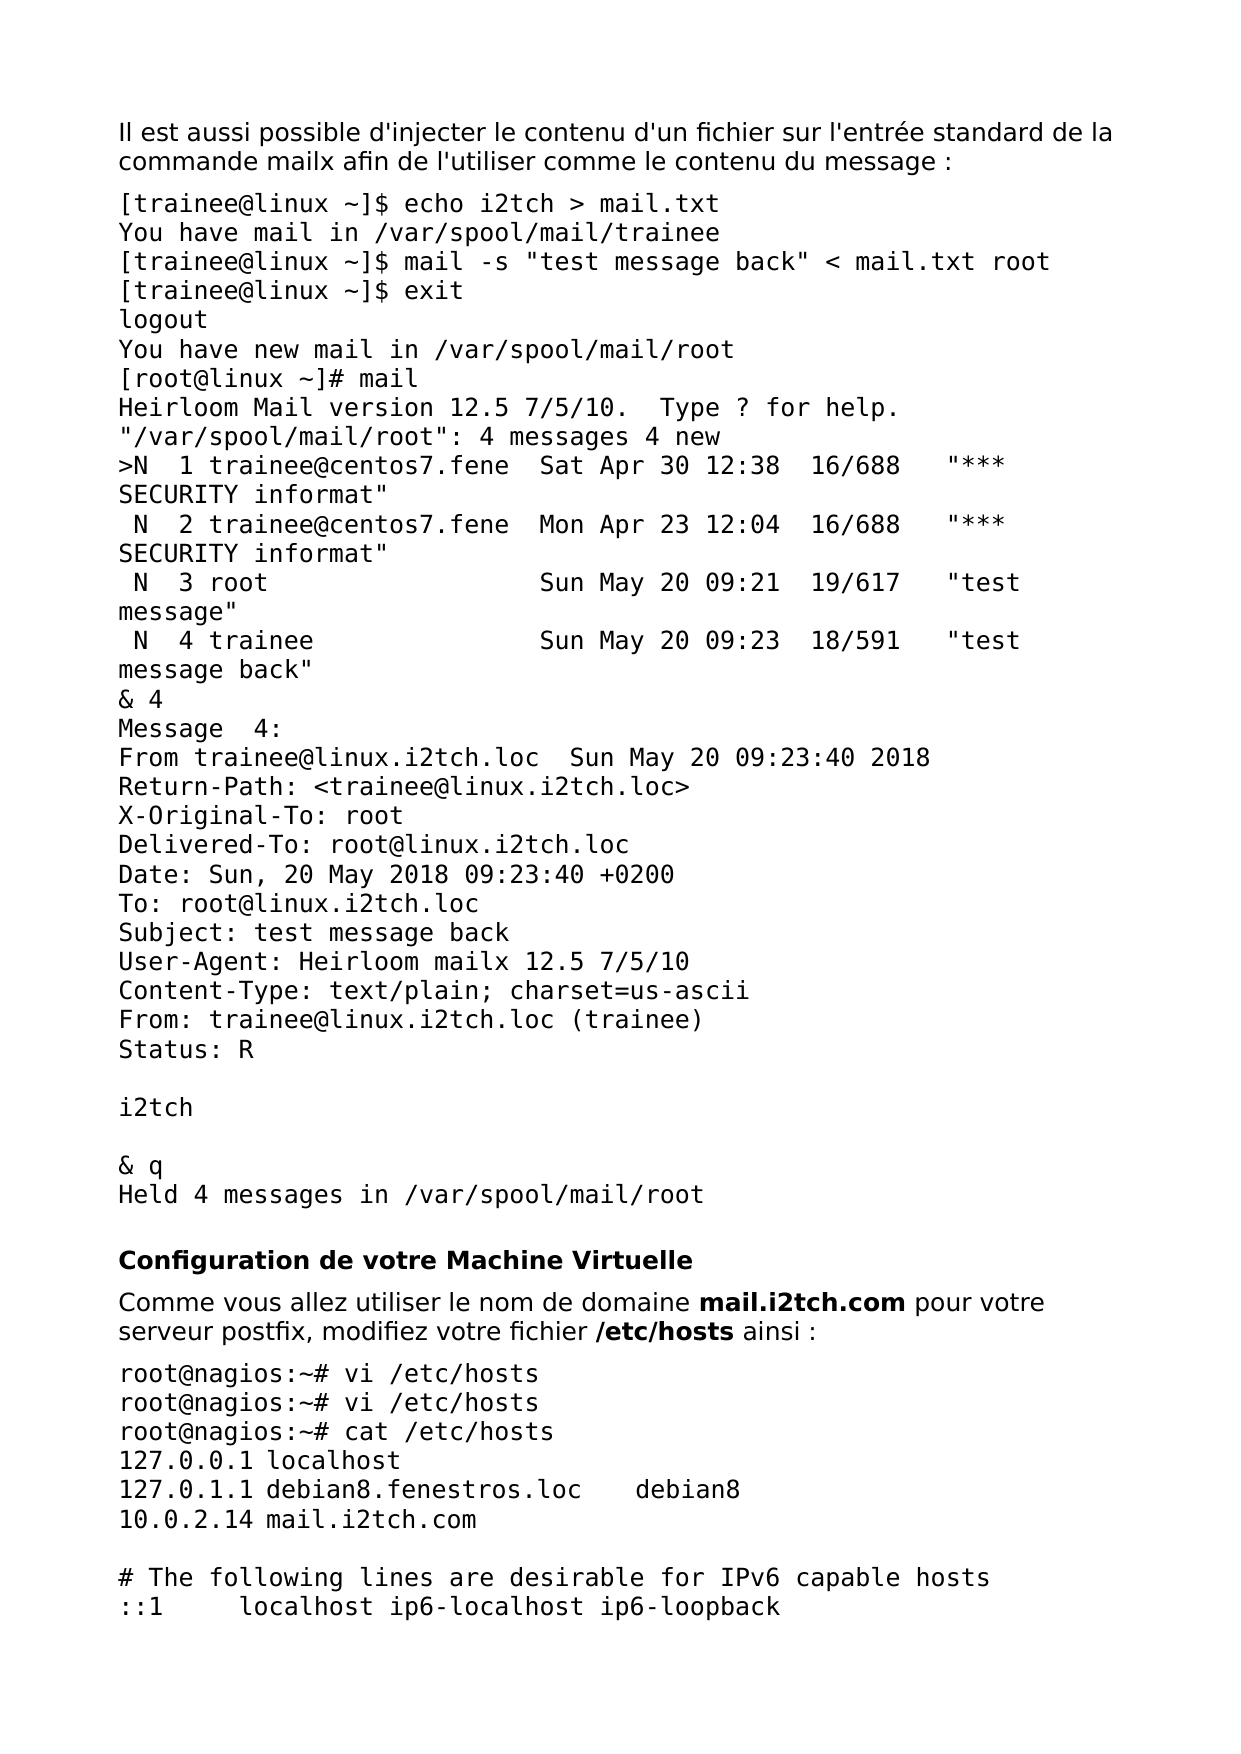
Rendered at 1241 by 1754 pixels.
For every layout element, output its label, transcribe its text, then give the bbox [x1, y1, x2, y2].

text Comme vous allez utiliser le nom de domaine mail.i2tch.com pour votre serveur postfix, modifiez votre fichier /etc/hosts ainsi : [118, 1288, 1122, 1347]
text [trainee@linux ~]$ echo i2tch > mail.txt You have mail in /var/spool/mail/trainee [trainee@linux ~]$ mail -s "test message back" < mail.txt root [trainee@linux ~]$ exit logout You have new mail in /var/spool/mail/root [root@linux ~]# mail Heirloom Mail version 12.5 7/5/10. Type ? for help. "/var/spool/mail/root": 4 messages 4 new >N 1 trainee@centos7.fene Sat Apr 30 12:38 16/688 "*** SECURITY informat" N 2 trainee@centos7.fene Mon Apr 23 12:04 16/688 "*** SECURITY informat" N 3 root Sun May 20 09:21 19/617 "test message" N 4 trainee Sun May 20 09:23 18/591 "test message back" & 4 Message 4: From trainee@linux.i2tch.loc Sun May 20 09:23:40 2018 Return-Path: <trainee@linux.i2tch.loc> X-Original-To: root Delivered-To: root@linux.i2tch.loc Date: Sun, 20 May 2018 09:23:40 +0200 To: root@linux.i2tch.loc Subject: test message back User-Agent: Heirloom mailx 12.5 7/5/10 Content-Type: text/plain; charset=us-ascii From: trainee@linux.i2tch.loc (trainee) Status: R i2tch & q Held 4 messages in /var/spool/mail/root [118, 189, 1122, 1210]
subtitle Configuration de votre Machine Virtuelle [118, 1247, 1122, 1276]
text root@nagios:~# vi /etc/hosts root@nagios:~# vi /etc/hosts root@nagios:~# cat /etc/hosts 127.0.0.1 localhost 127.0.1.1 debian8.fenestros.loc debian8 10.0.2.14 mail.i2tch.com # The following lines are desirable for IPv6 capable hosts ::1 localhost ip6-localhost ip6-loopback [118, 1359, 1122, 1622]
text Il est aussi possible d'injecter le contenu d'un fichier sur l'entrée standard de la commande mailx afin de l'utiliser comme le contenu du message : [118, 118, 1122, 176]
